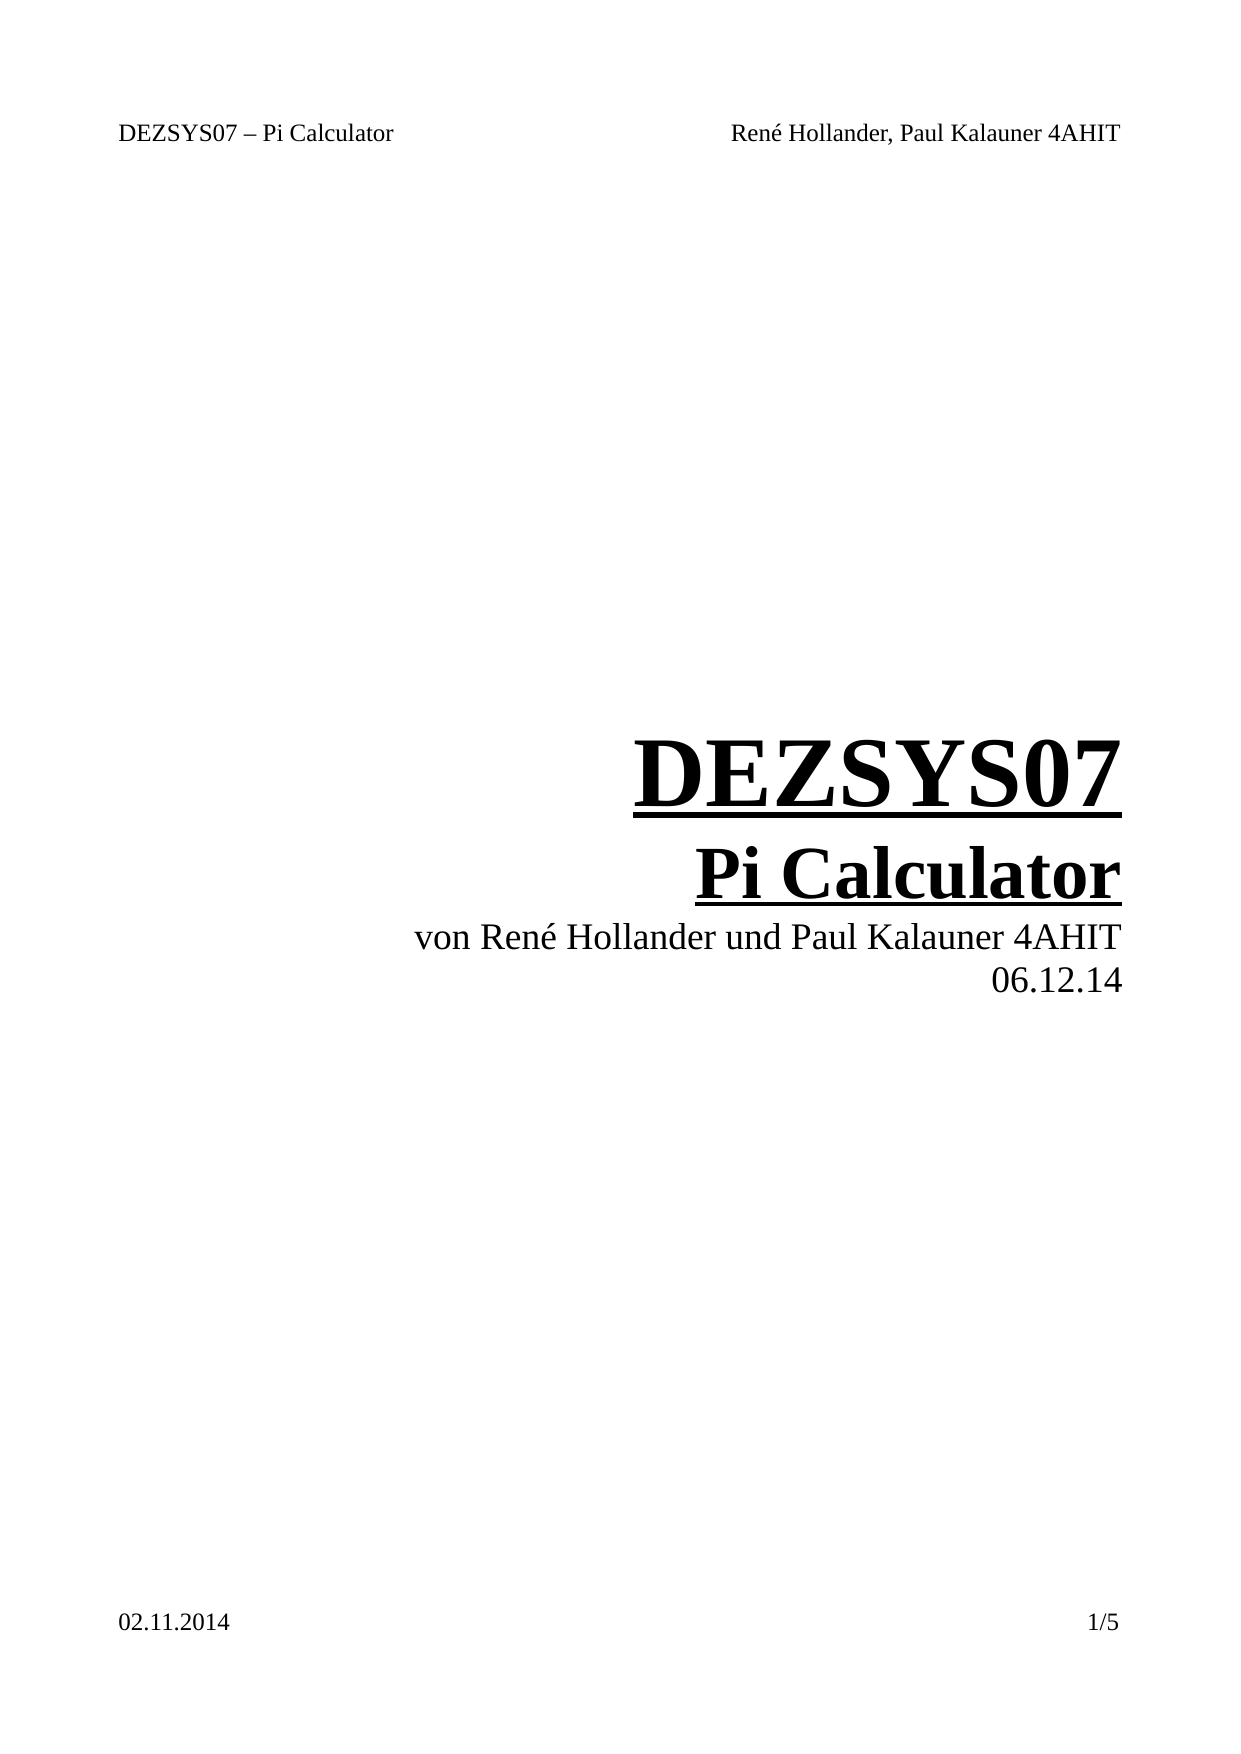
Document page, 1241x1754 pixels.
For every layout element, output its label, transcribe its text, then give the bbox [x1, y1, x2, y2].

text 06.12.14 [118, 957, 1122, 1001]
text von René Hollander und Paul Kalauner 4AHIT [118, 914, 1122, 957]
text DEZSYS07 [118, 713, 1122, 828]
text Pi Calculator [118, 828, 1122, 914]
